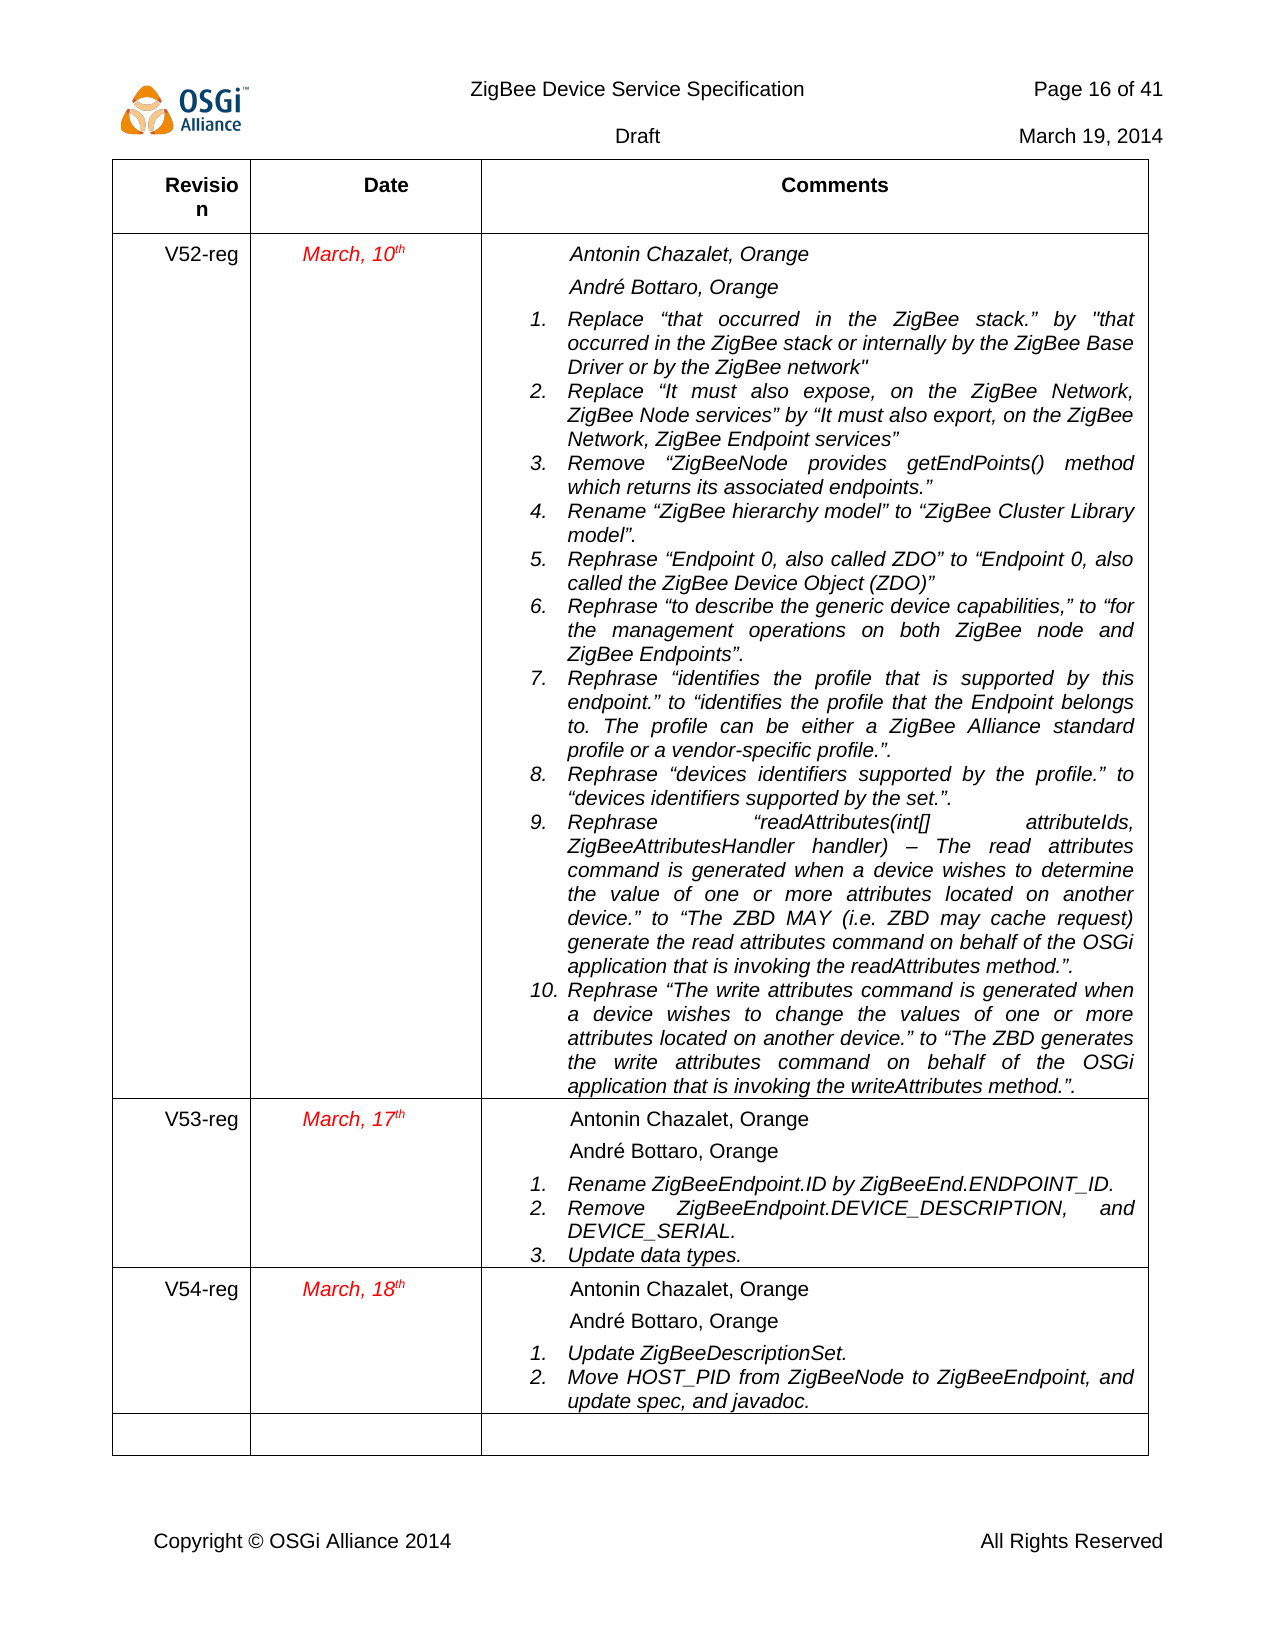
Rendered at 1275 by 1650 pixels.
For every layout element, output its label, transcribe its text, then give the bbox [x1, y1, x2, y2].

table_cell [251, 1414, 481, 1455]
table_cell V54-reg [113, 1268, 250, 1413]
table_cell V52-reg [113, 234, 250, 1097]
table_cell March, 18th [251, 1268, 481, 1413]
table_cell [482, 1414, 1148, 1455]
table_header Comments [482, 160, 1148, 233]
table_cell Antonin Chazalet, Orange André Bottaro, Orange Replace “that occurred in the ZigBee stack.” by "that occurred in the ZigBee stack or internally by the ZigBee Base Driver or by the ZigBee network" Replace “It must also expose, on the ZigBee Network, ZigBee Node services” by “It must also export, on the ZigBee Network, ZigBee Endpoint services” Remove “ZigBeeNode provides getEndPoints() method which returns its associated endpoints.” Rename “ZigBee hierarchy model” to “ZigBee Cluster Library model”. Rephrase “Endpoint 0, also called ZDO” to “Endpoint 0, also called the ZigBee Device Object (ZDO)” Rephrase “to describe the generic device capabilities,” to “for the management operations on both ZigBee node and ZigBee Endpoints”. Rephrase “identifies the profile that is supported by this endpoint.” to “identifies the profile that the Endpoint belongs to. The profile can be either a ZigBee Alliance standard profile or a vendor-specific profile.”. Rephrase “devices identifiers supported by the profile.” to “devices identifiers supported by the set.”. Rephrase “readAttributes(int[] attributeIds, ZigBeeAttributesHandler handler) – The read attributes command is generated when a device wishes to determine the value of one or more attributes located on another device.” to “The ZBD MAY (i.e. ZBD may cache request) generate the read attributes command on behalf of the OSGi application that is invoking the readAttributes method.”. Rephrase “The write attributes command is generated when a device wishes to change the values of one or more attributes located on another device.” to “The ZBD generates the write attributes command on behalf of the OSGi application that is invoking the writeAttributes method.”. [482, 234, 1148, 1097]
table_cell March, 10th [251, 234, 481, 1097]
table_header Date [251, 160, 481, 233]
table_cell Antonin Chazalet, Orange André Bottaro, Orange Update ZigBeeDescriptionSet. Move HOST_PID from ZigBeeNode to ZigBeeEndpoint, and update spec, and javadoc. [482, 1268, 1148, 1413]
table_cell [113, 1414, 250, 1455]
table_header Revision [113, 160, 250, 233]
table_cell Antonin Chazalet, Orange André Bottaro, Orange Rename ZigBeeEndpoint.ID by ZigBeeEnd.ENDPOINT_ID. Remove ZigBeeEndpoint.DEVICE_DESCRIPTION, and DEVICE_SERIAL. Update data types. [482, 1099, 1148, 1267]
table_cell March, 17th [251, 1099, 481, 1267]
picture [113, 78, 257, 142]
table_cell V53-reg [113, 1099, 250, 1267]
